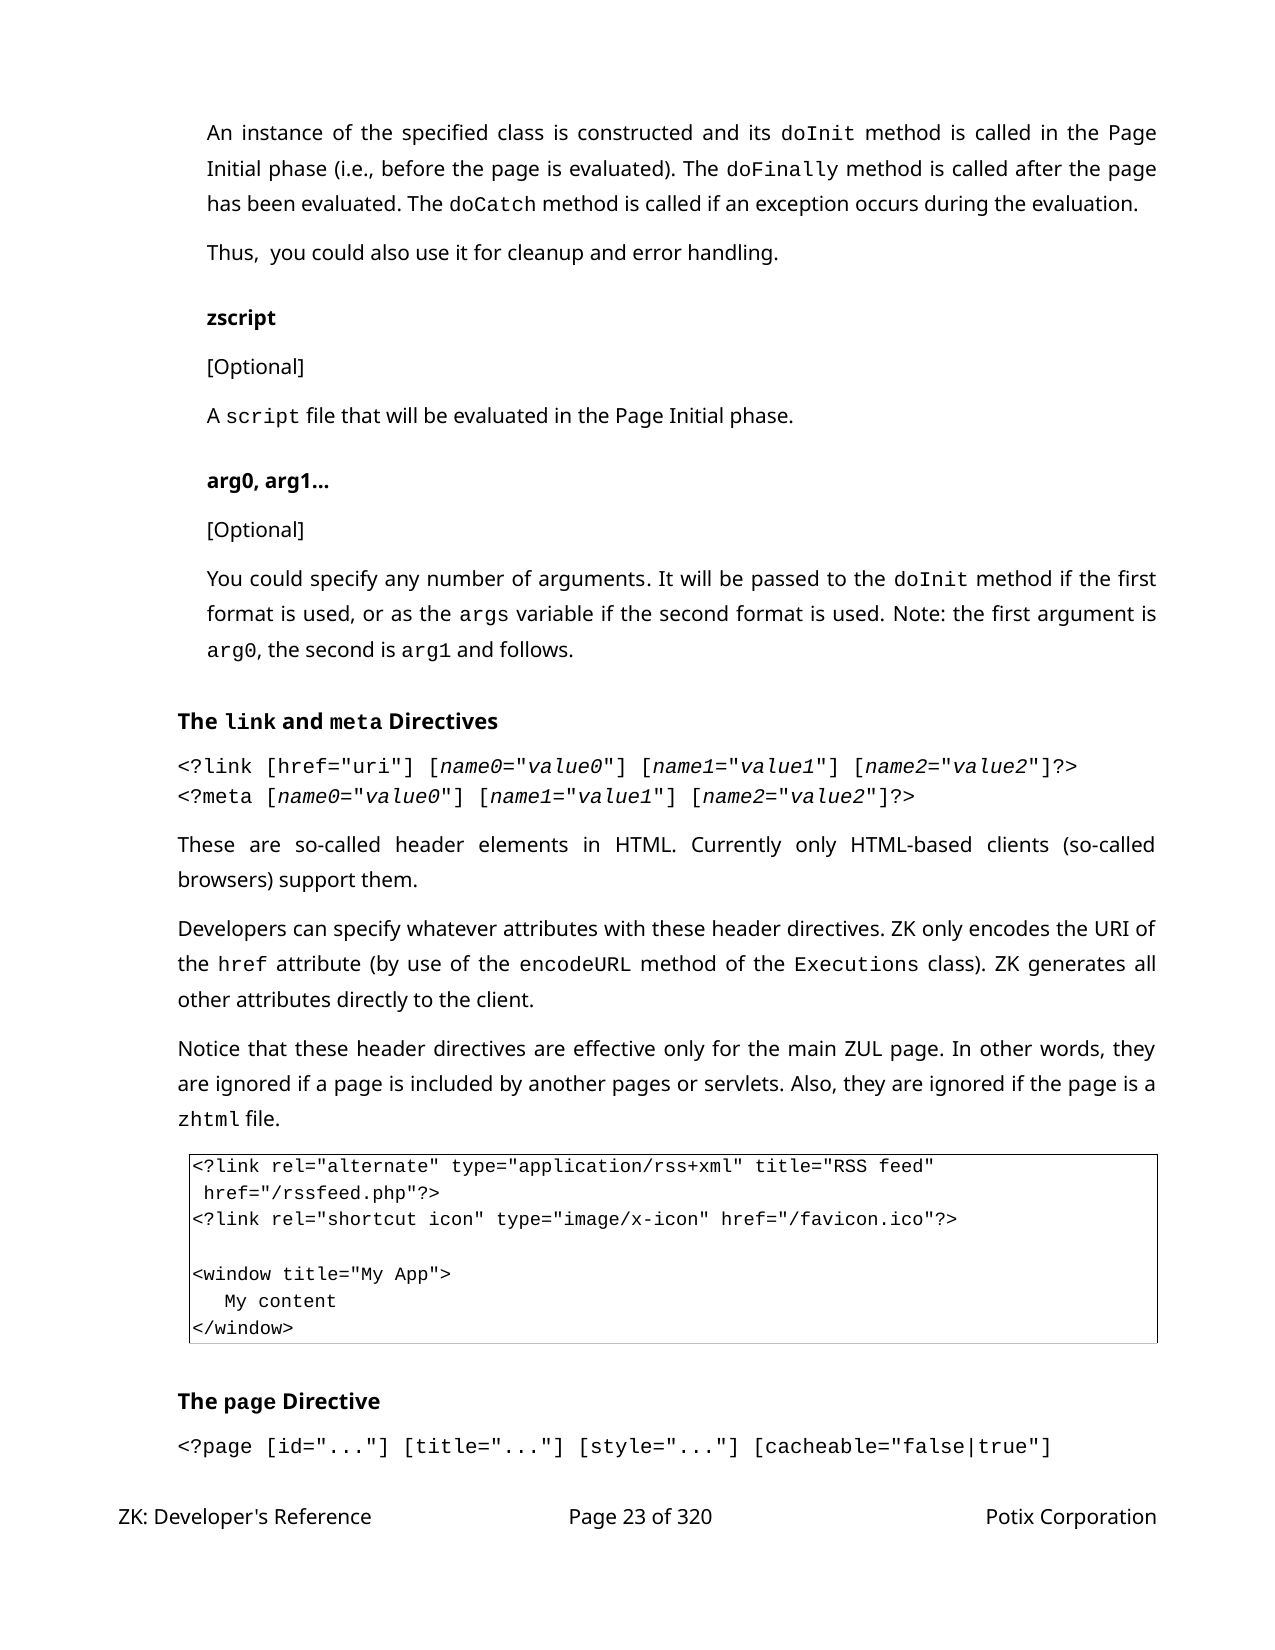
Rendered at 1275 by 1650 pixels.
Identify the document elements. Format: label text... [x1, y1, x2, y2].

text [Optional] [207, 352, 1157, 380]
subtitle The link and meta Directives [177, 706, 1157, 736]
text <?link [href="uri"] [name0="value0"] [name1="value1"] [name2="value2"]?> <?meta [name0="value0"] [name1="value1"] [name2="value2"]?> [177, 757, 1157, 809]
text You could specify any number of arguments. It will be passed to the doInit method if the first format is used, or as the args variable if the second format is used. Note: the first argument is arg0, the second is arg1 and follows. [207, 564, 1157, 663]
subtitle zscript [207, 303, 1157, 331]
text <?link rel="alternate" type="application/rss+xml" title="RSS feed" [190, 1155, 1157, 1178]
text Developers can specify whatever attributes with these header directives. ZK only encodes the URI of the href attribute (by use of the encodeURL method of the Executions class). ZK generates all other attributes directly to the client. [177, 914, 1157, 1013]
text href="/rssfeed.php"?> <?link rel="shortcut icon" type="image/x-icon" href="/favicon.ico"?> [190, 1181, 1157, 1231]
text Notice that these header directives are effective only for the main ZUL page. In other words, they are ignored if a page is included by another pages or servlets. Also, they are ignored if the page is a zhtml file. [177, 1034, 1157, 1133]
subtitle The page Directive [177, 1386, 1157, 1416]
text A script file that will be evaluated in the Page Initial phase. [207, 401, 1157, 429]
text An instance of the specified class is constructed and its doInit method is called in the Page Initial phase (i.e., before the page is evaluated). The doFinally method is called after the page has been evaluated. The doCatch method is called if an exception occurs during the evaluation. [207, 118, 1157, 218]
text <?page [id="..."] [title="..."] [style="..."] [cacheable="false|true"] [177, 1436, 1157, 1460]
text These are so-called header elements in HTML. Currently only HTML-based clients (so-called browsers) support them. [177, 830, 1157, 894]
text Thus, you could also use it for cleanup and error handling. [207, 238, 1157, 267]
text </window> [190, 1316, 1157, 1343]
subtitle arg0, arg1... [207, 466, 1157, 494]
text <window title="My App"> [190, 1262, 1157, 1286]
text [Optional] [207, 515, 1157, 543]
text My content [190, 1289, 1157, 1313]
